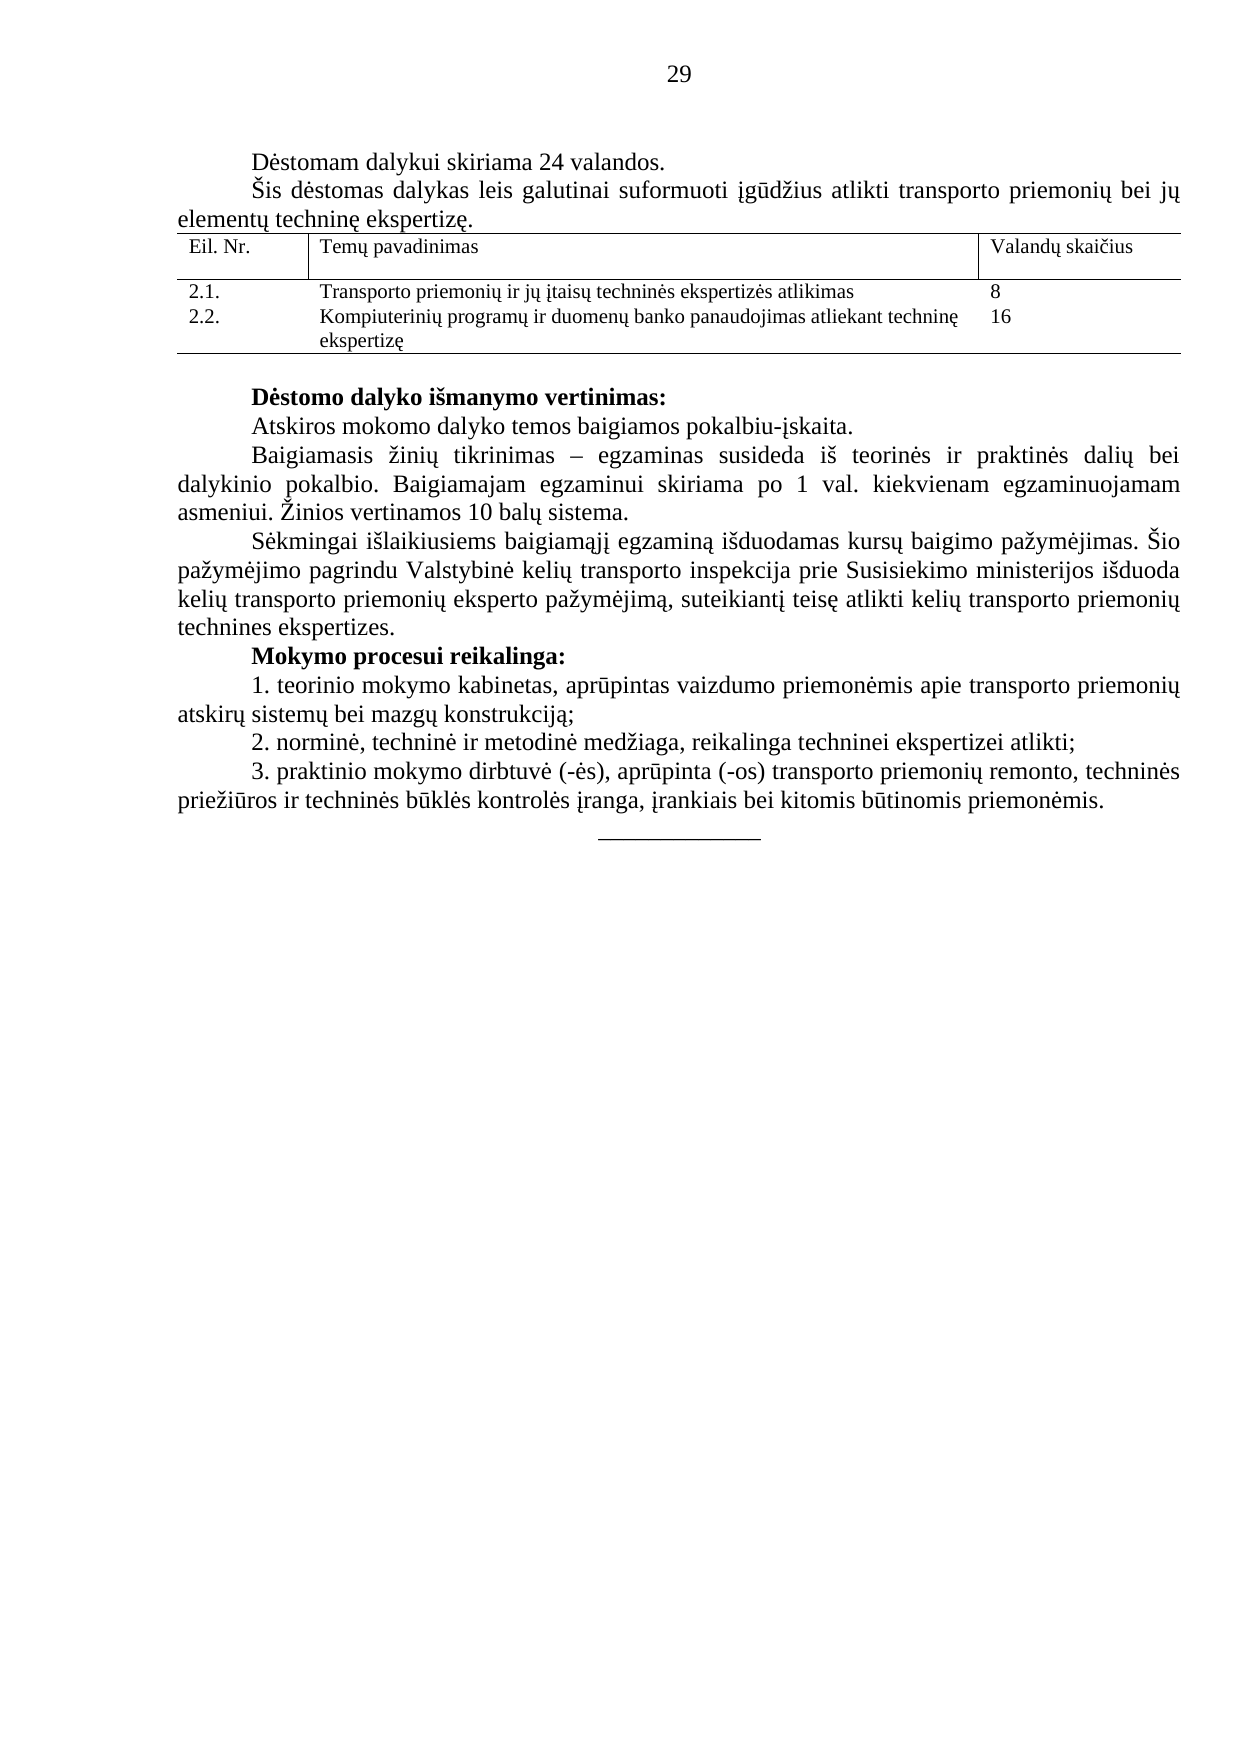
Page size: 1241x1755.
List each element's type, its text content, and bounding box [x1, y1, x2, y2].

text 3. praktinio mokymo dirbtuvė (-ės), aprūpinta (-os) transporto priemonių remonto, techninės priežiūros ir techninės būklės kontrolės įranga, įrankiais bei kitomis būtinomis priemonėmis. [177, 756, 1181, 814]
table_cell 2.1. [177, 280, 308, 303]
text Dėstomo dalyko išmanymo vertinimas: [177, 382, 1181, 411]
table_cell 2.2. [177, 304, 308, 328]
table_cell 8 [979, 280, 1181, 303]
table_header Eil. Nr. [177, 234, 308, 278]
text Šis dėstomas dalykas leis galutinai suformuoti įgūdžius atlikti transporto priemonių bei jų elementų techninę ekspertizę. [177, 176, 1181, 233]
table_cell Kompiuterinių programų ir duomenų banko panaudojimas atliekant techninę ekspertizę [308, 304, 979, 353]
table_cell [177, 328, 308, 353]
table_header Temų pavadinimas [309, 234, 978, 278]
table_cell Transporto priemonių ir jų įtaisų techninės ekspertizės atlikimas [308, 280, 979, 303]
table_cell [979, 328, 1181, 353]
text Baigiamasis žinių tikrinimas – egzaminas susideda iš teorinės ir praktinės dalių bei dalykinio pokalbio. Baigiamajam egzaminui skiriama po 1 val. kiekvienam egzaminuojamam asmeniui. Žinios vertinamos 10 balų sistema. [177, 440, 1181, 526]
table_cell 16 [979, 304, 1181, 328]
text 2. norminė, techninė ir metodinė medžiaga, reikalinga techninei ekspertizei atlikti; [177, 727, 1181, 756]
text Atskiros mokomo dalyko temos baigiamos pokalbiu-įskaita. [177, 411, 1181, 440]
text _____________ [177, 814, 1181, 842]
text Mokymo procesui reikalinga: [177, 641, 1181, 670]
text Sėkmingai išlaikiusiems baigiamąjį egzaminą išduodamas kursų baigimo pažymėjimas. Šio pažymėjimo pagrindu Valstybinė kelių transporto inspekcija prie Susisiekimo ministerijos išduoda kelių transporto priemonių eksperto pažymėjimą, suteikiantį teisę atlikti kelių transporto priemonių technines ekspertizes. [177, 526, 1181, 641]
table_header Valandų skaičius [979, 234, 1181, 278]
text Dėstomam dalykui skiriama 24 valandos. [177, 147, 1181, 176]
text 1. teorinio mokymo kabinetas, aprūpintas vaizdumo priemonėmis apie transporto priemonių atskirų sistemų bei mazgų konstrukciją; [177, 670, 1181, 727]
